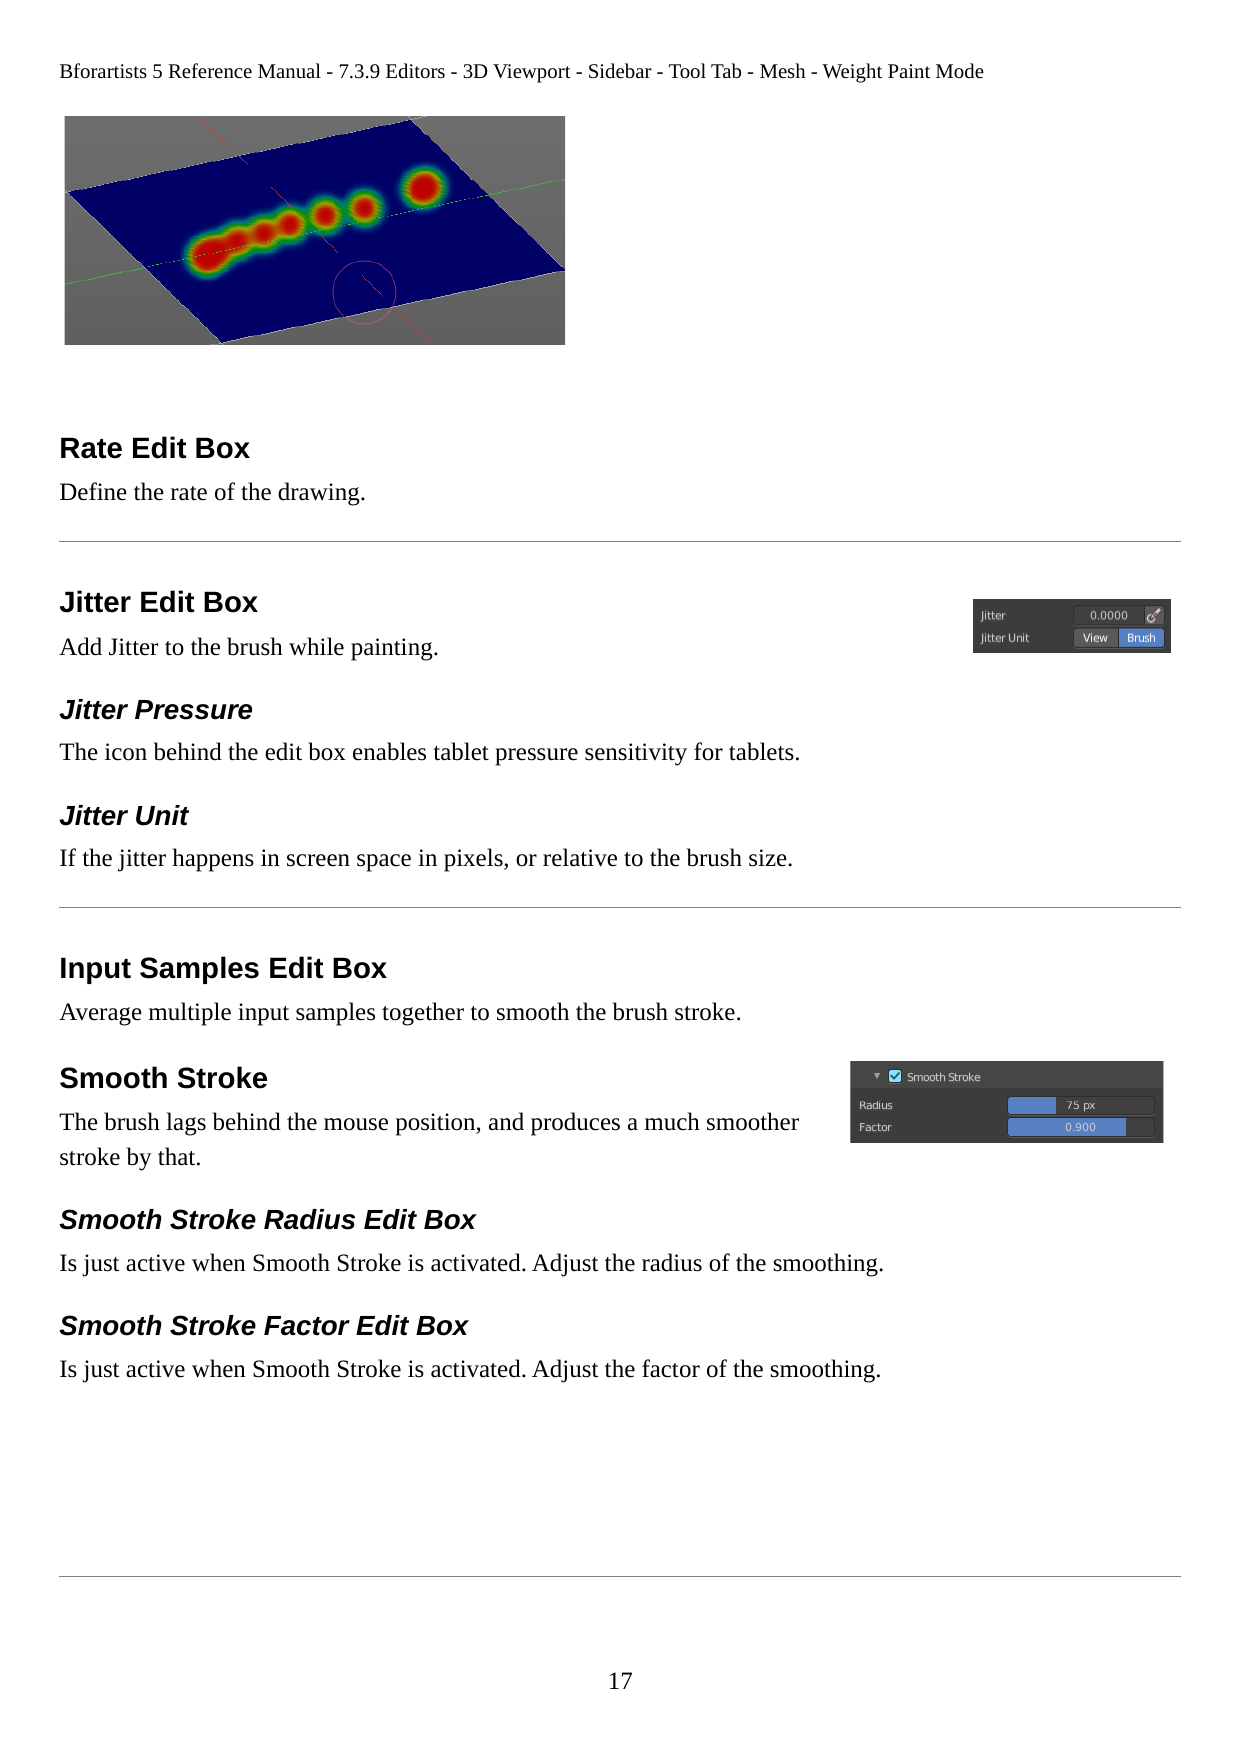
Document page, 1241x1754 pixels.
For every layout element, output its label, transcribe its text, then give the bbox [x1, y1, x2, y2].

subtitle [1164, 1061, 1181, 1095]
text The brush lags behind the mouse position, and produces a much smoother stroke by that. [59, 1107, 1181, 1171]
subtitle Smooth Stroke Radius Edit Box [59, 1203, 1181, 1235]
text Define the rate of the drawing. [59, 477, 1181, 506]
subtitle Input Samples Edit Box [59, 951, 1181, 985]
picture [850, 1061, 1164, 1143]
text Average multiple input samples together to smooth the brush stroke. [59, 997, 1181, 1026]
subtitle Rate Edit Box [59, 431, 1181, 465]
picture [973, 599, 1171, 653]
subtitle Smooth Stroke Factor Edit Box [59, 1309, 1181, 1341]
text If the jitter happens in screen space in pixels, or relative to the brush size. [59, 843, 1181, 872]
picture [64, 116, 566, 345]
subtitle Jitter Edit Box [59, 585, 1181, 619]
text Add Jitter to the brush while painting. [59, 632, 1181, 660]
text Is just active when Smooth Stroke is activated. Adjust the factor of the smoothing. [59, 1354, 1181, 1382]
subtitle Jitter Pressure [59, 693, 1181, 725]
subtitle Jitter Unit [59, 799, 1181, 831]
text The icon behind the edit box enables tablet pressure sensitivity for tablets. [59, 737, 1181, 766]
text Is just active when Smooth Stroke is activated. Adjust the radius of the smoothing. [59, 1248, 1181, 1277]
subtitle Smooth Stroke [59, 1061, 850, 1095]
